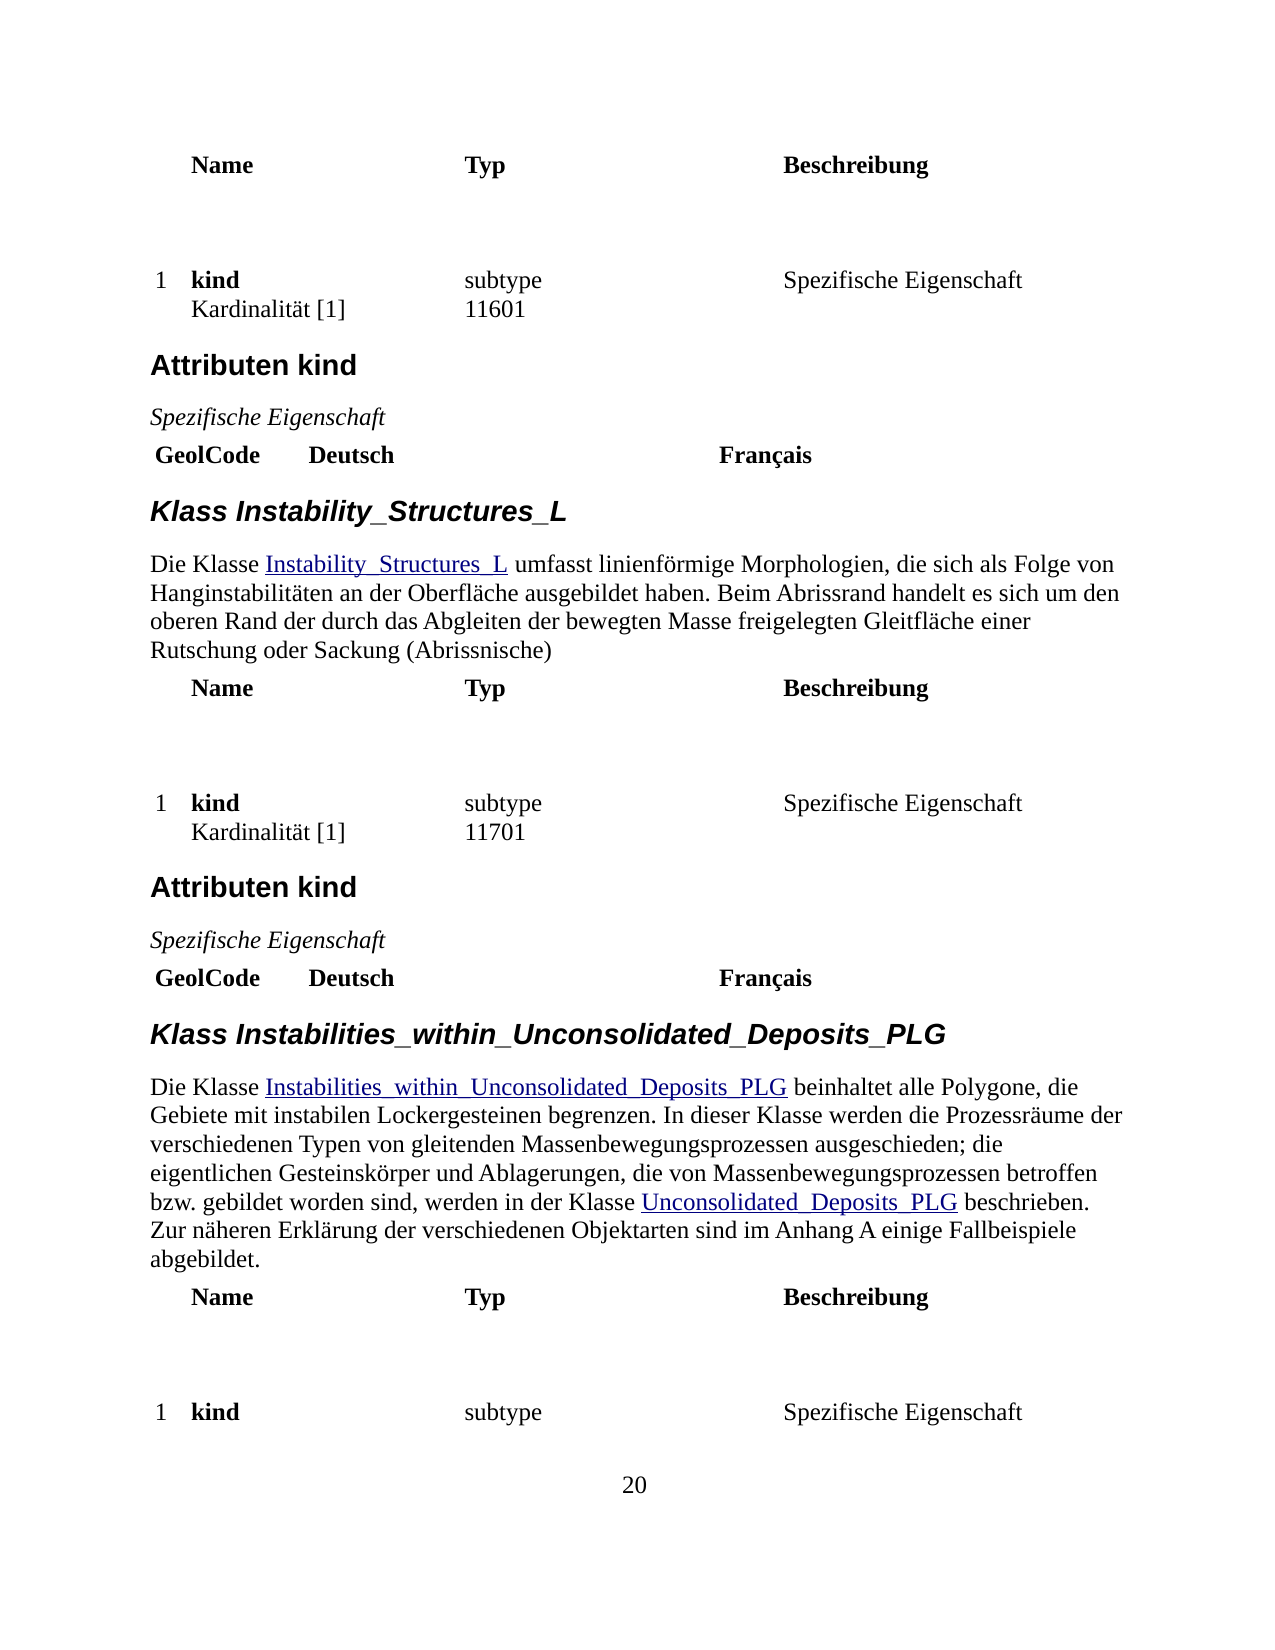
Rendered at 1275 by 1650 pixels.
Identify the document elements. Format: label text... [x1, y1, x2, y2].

table_header Français [714, 963, 1125, 992]
table_header Name [186, 673, 460, 788]
text Spezifische Eigenschaft [150, 925, 1125, 954]
table_header Name [186, 1282, 460, 1397]
table_header Name [186, 150, 460, 265]
table_header Beschreibung [779, 150, 1125, 265]
table_cell subtype [460, 1397, 779, 1426]
subtitle Klass Instabilities_within_Unconsolidated_Deposits_PLG [150, 1017, 1125, 1050]
table_cell subtype [460, 265, 779, 294]
table_cell 11701 [460, 817, 779, 845]
table_cell [779, 294, 1125, 322]
table_header [150, 673, 186, 788]
table_header Deutsch [304, 963, 714, 992]
table_header Typ [460, 1282, 779, 1397]
table_cell 11601 [460, 294, 779, 322]
table_cell subtype [460, 788, 779, 817]
table_cell 1 [150, 1397, 186, 1426]
text Die Klasse Instability_Structures_L umfasst linienförmige Morphologien, die sich als Folge von Hanginstabilitäten an der Oberfläche ausgebildet haben. Beim Abrissrand handelt es sich um den oberen Rand der durch das Abgleiten der bewegten Masse freigelegten Gleitfläche einer Rutschung oder Sackung (Abrissnische) [150, 549, 1125, 664]
table_cell kind [186, 1397, 460, 1426]
table_cell 1 [150, 265, 186, 294]
table_header Typ [460, 673, 779, 788]
table_header Typ [460, 150, 779, 265]
subtitle Attributen kind [150, 347, 1125, 381]
text Spezifische Eigenschaft [150, 402, 1125, 431]
table_header [150, 150, 186, 265]
table_cell 1 [150, 788, 186, 817]
table_cell [150, 817, 186, 845]
table_cell [150, 294, 186, 322]
table_cell Kardinalität [1] [186, 294, 460, 322]
table_header Beschreibung [779, 1282, 1125, 1397]
table_cell Spezifische Eigenschaft [779, 1397, 1125, 1426]
subtitle Attributen kind [150, 870, 1125, 904]
table_header GeolCode [150, 440, 304, 469]
table_header Français [714, 440, 1125, 469]
table_header Beschreibung [779, 673, 1125, 788]
table_cell Spezifische Eigenschaft [779, 788, 1125, 817]
table_header Deutsch [304, 440, 714, 469]
table_header [150, 1282, 186, 1397]
table_cell [779, 817, 1125, 845]
table_cell kind [186, 788, 460, 817]
table_header GeolCode [150, 963, 304, 992]
table_cell Kardinalität [1] [186, 817, 460, 845]
text Die Klasse Instabilities_within_Unconsolidated_Deposits_PLG beinhaltet alle Polygone, die Gebiete mit instabilen Lockergesteinen begrenzen. In dieser Klasse werden die Prozessräume der verschiedenen Typen von gleitenden Massenbewegungsprozessen ausgeschieden; die eigentlichen Gesteinskörper und Ablagerungen, die von Massenbewegungsprozessen betroffen bzw. gebildet worden sind, werden in der Klasse Unconsolidated_Deposits_PLG beschrieben. Zur näheren Erklärung der verschiedenen Objektarten sind im Anhang A einige Fallbeispiele abgebildet. [150, 1072, 1125, 1273]
table_cell kind [186, 265, 460, 294]
table_cell Spezifische Eigenschaft [779, 265, 1125, 294]
subtitle Klass Instability_Structures_L [150, 494, 1125, 527]
